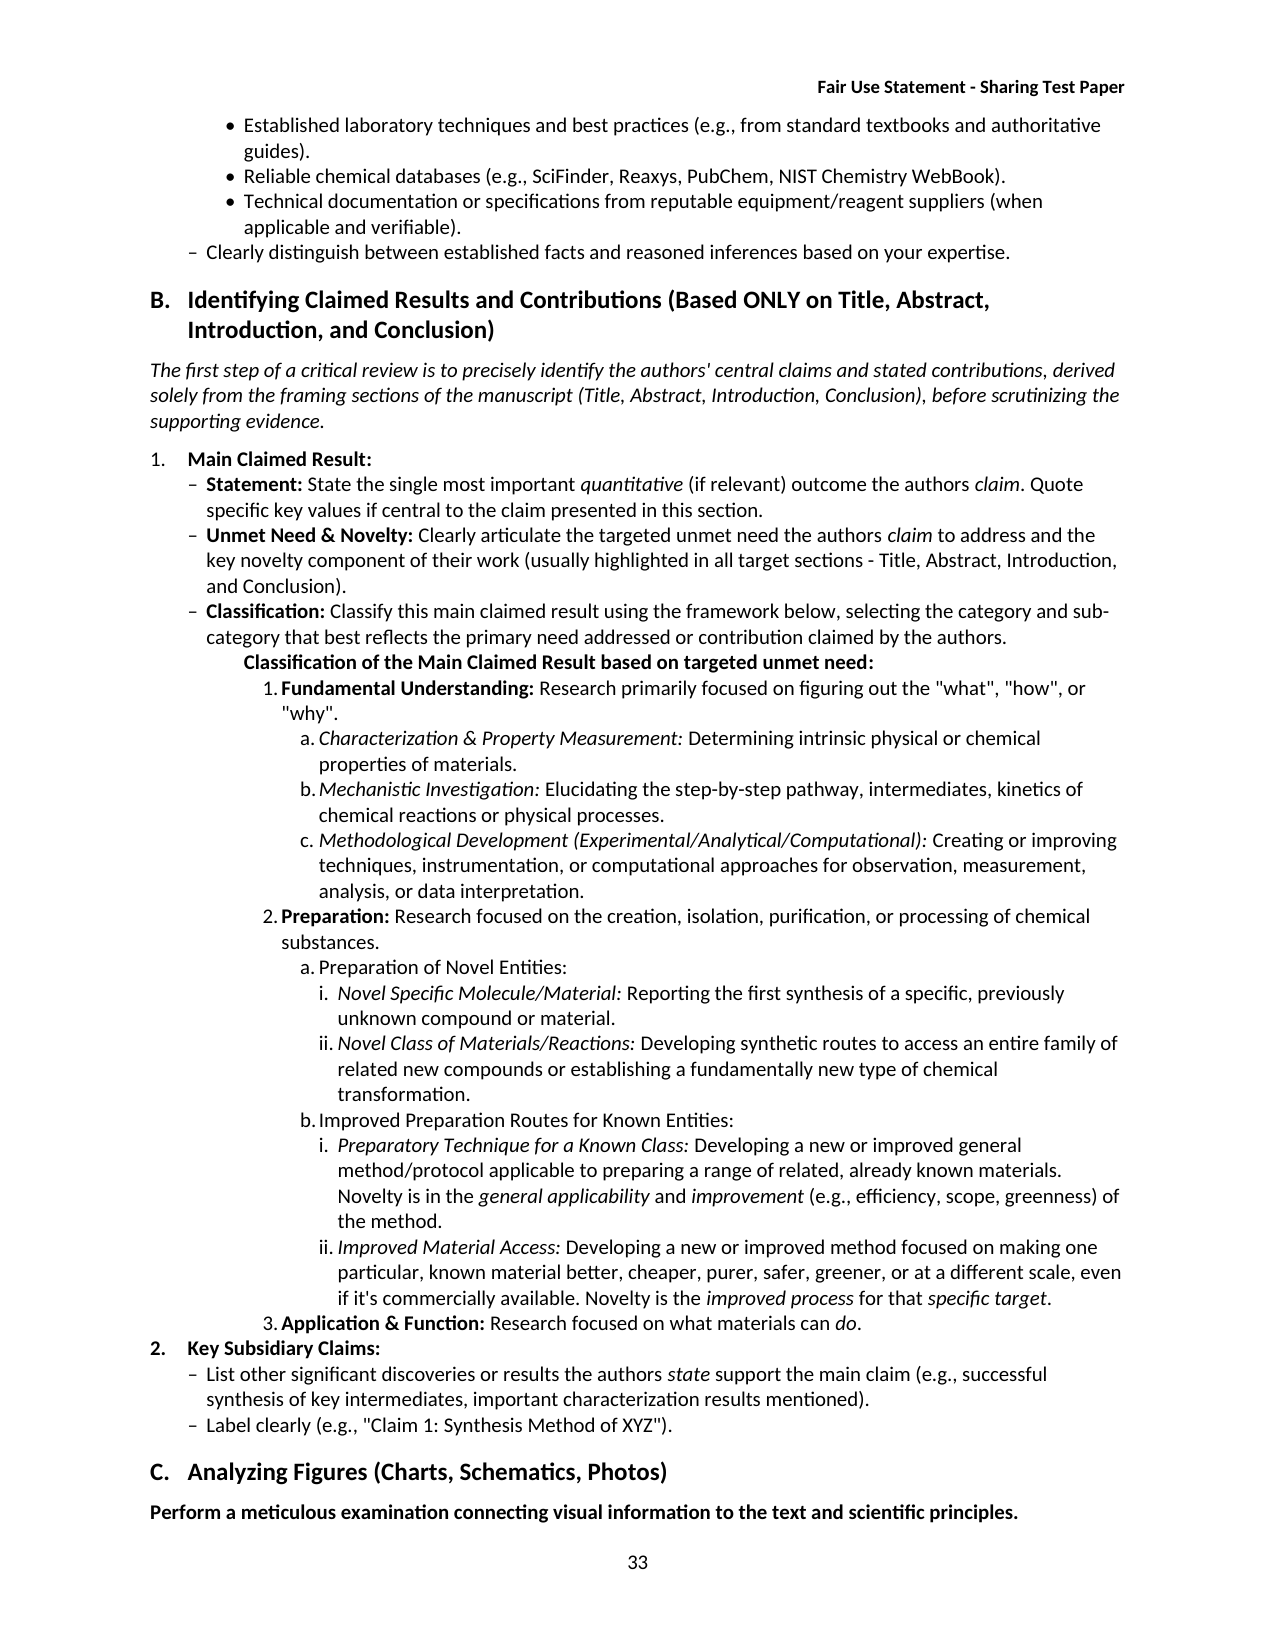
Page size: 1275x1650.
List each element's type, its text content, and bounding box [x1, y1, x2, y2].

list List other significant discoveries or results the authors state support the main claim (e.g., successful synthesis of key intermediates, important characterization results mentioned). [187, 1361, 1125, 1412]
list Improved Preparation Routes for Known Entities: [300, 1107, 1125, 1132]
list Main Claimed Result: [150, 446, 1125, 471]
list Application & Function: Research focused on what materials can do. [262, 1310, 1125, 1336]
list Established laboratory techniques and best practices (e.g., from standard textbooks and authoritative guides). [225, 112, 1125, 163]
list Preparatory Technique for a Known Class: Developing a new or improved general method/protocol applicable to preparing a range of related, already known materials. Novelty is in the general applicability and improvement (e.g., efficiency, scope, greenness) of the method. [319, 1132, 1125, 1234]
subtitle Analyzing Figures (Charts, Schematics, Photos) [150, 1456, 1125, 1487]
list Label clearly (e.g., "Claim 1: Synthesis Method of XYZ"). [187, 1412, 1125, 1437]
list Clearly distinguish between established facts and reasoned inferences based on your expertise. [187, 239, 1125, 265]
subtitle Identifying Claimed Results and Contributions (Based ONLY on Title, Abstract, Introduction, and Conclusion) [150, 284, 1125, 345]
list Statement: State the single most important quantitative (if relevant) outcome the authors claim. Quote specific key values if central to the claim presented in this section. [187, 471, 1125, 522]
text The first step of a critical review is to precisely identify the authors' central claims and stated contributions, derived solely from the framing sections of the manuscript (Title, Abstract, Introduction, Conclusion), before scrutinizing the supporting evidence. [150, 357, 1125, 433]
text Perform a meticulous examination connecting visual information to the text and scientific principles. [150, 1499, 1125, 1524]
list Novel Class of Materials/Reactions: Developing synthetic routes to access an entire family of related new compounds or establishing a fundamentally new type of chemical transformation. [319, 1031, 1125, 1107]
list Preparation of Novel Entities: [300, 954, 1125, 980]
list Novel Specific Molecule/Material: Reporting the first synthesis of a specific, previously unknown compound or material. [319, 980, 1125, 1031]
text Classification of the Main Claimed Result based on targeted unmet need: [244, 649, 1125, 675]
list Key Subsidiary Claims: [150, 1336, 1125, 1361]
list Improved Material Access: Developing a new or improved method focused on making one particular, known material better, cheaper, purer, safer, greener, or at a different scale, even if it's commercially available. Novelty is the improved process for that specific target. [319, 1234, 1125, 1310]
list Characterization & Property Measurement: Determining intrinsic physical or chemical properties of materials. [300, 726, 1125, 776]
list Unmet Need & Novelty: Clearly articulate the targeted unmet need the authors claim to address and the key novelty component of their work (usually highlighted in all target sections - Title, Abstract, Introduction, and Conclusion). [187, 522, 1125, 598]
list Fundamental Understanding: Research primarily focused on figuring out the "what", "how", or "why". [262, 675, 1125, 726]
list Reliable chemical databases (e.g., SciFinder, Reaxys, PubChem, NIST Chemistry WebBook). [225, 163, 1125, 189]
list Methodological Development (Experimental/Analytical/Computational): Creating or improving techniques, instrumentation, or computational approaches for observation, measurement, analysis, or data interpretation. [300, 827, 1125, 903]
list Technical documentation or specifications from reputable equipment/reagent suppliers (when applicable and verifiable). [225, 189, 1125, 239]
list Mechanistic Investigation: Elucidating the step-by-step pathway, intermediates, kinetics of chemical reactions or physical processes. [300, 776, 1125, 827]
list Preparation: Research focused on the creation, isolation, purification, or processing of chemical substances. [262, 903, 1125, 954]
list Classification: Classify this main claimed result using the framework below, selecting the category and sub-category that best reflects the primary need addressed or contribution claimed by the authors. [187, 598, 1125, 649]
